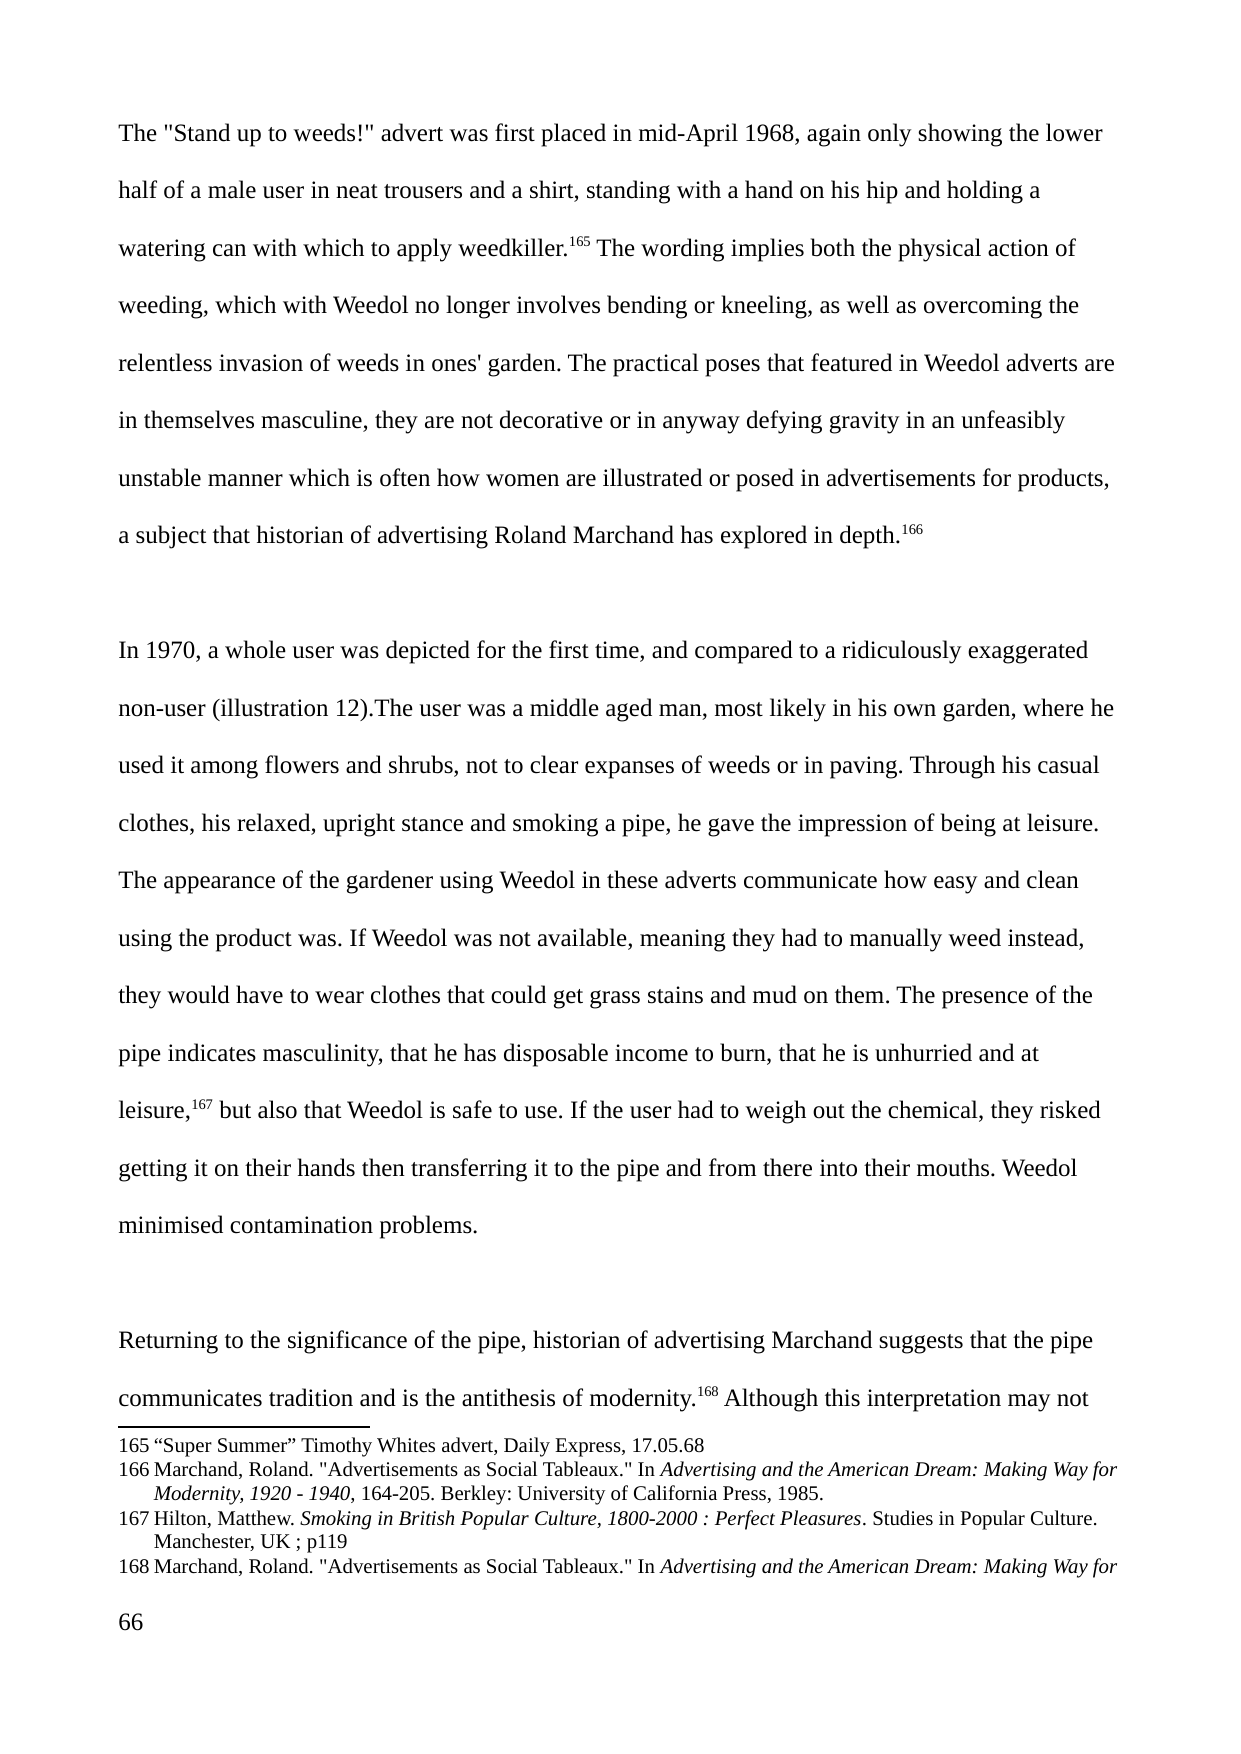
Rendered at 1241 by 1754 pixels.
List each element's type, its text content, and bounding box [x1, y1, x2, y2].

text Marchand, Roland. "Advertisements as Social Tableaux." In Advertising and the American Dream: Making Way for Modernity, 1920 - 1940, 164-205. Berkley: University of California Press, 1985. [118, 1457, 1122, 1505]
text Returning to the significance of the pipe, historian of advertising Marchand suggests that the pipe communicates tradition and is the antithesis of modernity. Although this interpretation may not [118, 1326, 1122, 1412]
text “Super Summer” Timothy Whites advert, Daily Express, 17.05.68 [118, 1433, 1122, 1457]
text In 1970, a whole user was depicted for the first time, and compared to a ridiculously exaggerated non-user (illustration 12).The user was a middle aged man, most likely in his own garden, where he used it among flowers and shrubs, not to clear expanses of weeds or in paving. Through his casual clothes, his relaxed, upright stance and smoking a pipe, he gave the impression of being at leisure. The appearance of the gardener using Weedol in these adverts communicate how easy and clean using the product was. If Weedol was not available, meaning they had to manually weed instead, they would have to wear clothes that could get grass stains and mud on them. The presence of the pipe indicates masculinity, that he has disposable income to burn, that he is unhurried and at leisure, but also that Weedol is safe to use. If the user had to weigh out the chemical, they risked getting it on their hands then transferring it to the pipe and from there into their mouths. Weedol minimised contamination problems. [118, 636, 1122, 1239]
text The "Stand up to weeds!" advert was first placed in mid-April 1968, again only showing the lower half of a male user in neat trousers and a shirt, standing with a hand on his hip and holding a watering can with which to apply weedkiller. The wording implies both the physical action of weeding, which with Weedol no longer involves bending or kneeling, as well as overcoming the relentless invasion of weeds in ones' garden. The practical poses that featured in Weedol adverts are in themselves masculine, they are not decorative or in anyway defying gravity in an unfeasibly unstable manner which is often how women are illustrated or posed in advertisements for products, a subject that historian of advertising Roland Marchand has explored in depth. [118, 118, 1122, 549]
text Marchand, Roland. "Advertisements as Social Tableaux." In Advertising and the American Dream: Making Way for [118, 1553, 1122, 1578]
text Hilton, Matthew. Smoking in British Popular Culture, 1800-2000 : Perfect Pleasures. Studies in Popular Culture. Manchester, UK ; p119 [118, 1505, 1122, 1553]
